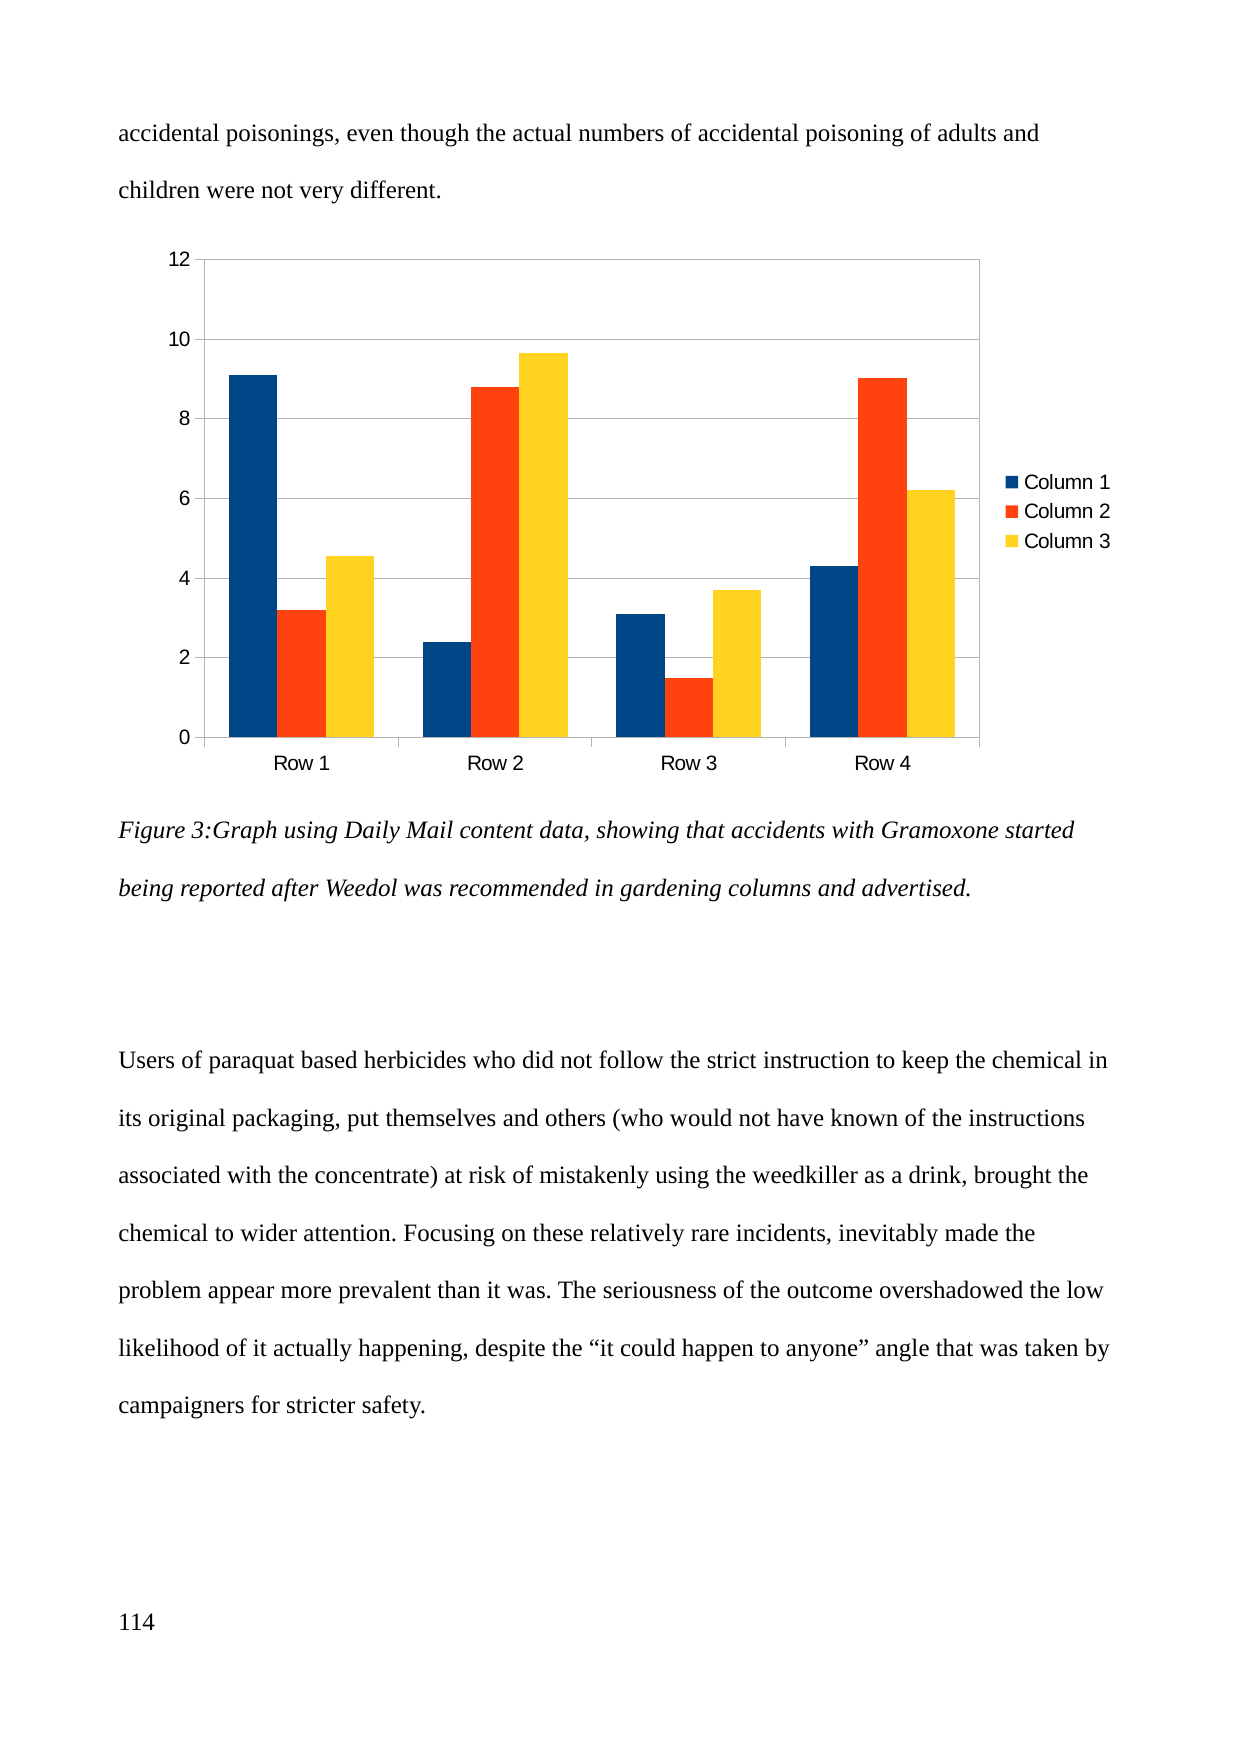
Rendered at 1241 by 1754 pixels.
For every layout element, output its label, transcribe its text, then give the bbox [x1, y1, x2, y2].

text accidental poisonings, even though the actual numbers of accidental poisoning of adults and children were not very different. [118, 118, 1122, 204]
text Figure 3:Graph using Daily Mail content data, showing that accidents with Gramoxone started being reported after Weedol was recommended in gardening columns and advertised. [118, 815, 1122, 902]
text Users of paraquat based herbicides who did not follow the strict instruction to keep the chemical in its original packaging, put themselves and others (who would not have known of the instructions associated with the concentrate) at risk of mistakenly using the weedkiller as a drink, brought the chemical to wider attention. Focusing on these relatively rare incidents, inevitably made the problem appear more prevalent than it was. The seriousness of the outcome overshadowed the low likelihood of it actually happening, despite the “it could happen to anyone” angle that was taken by campaigners for stricter safety. [118, 1045, 1122, 1419]
